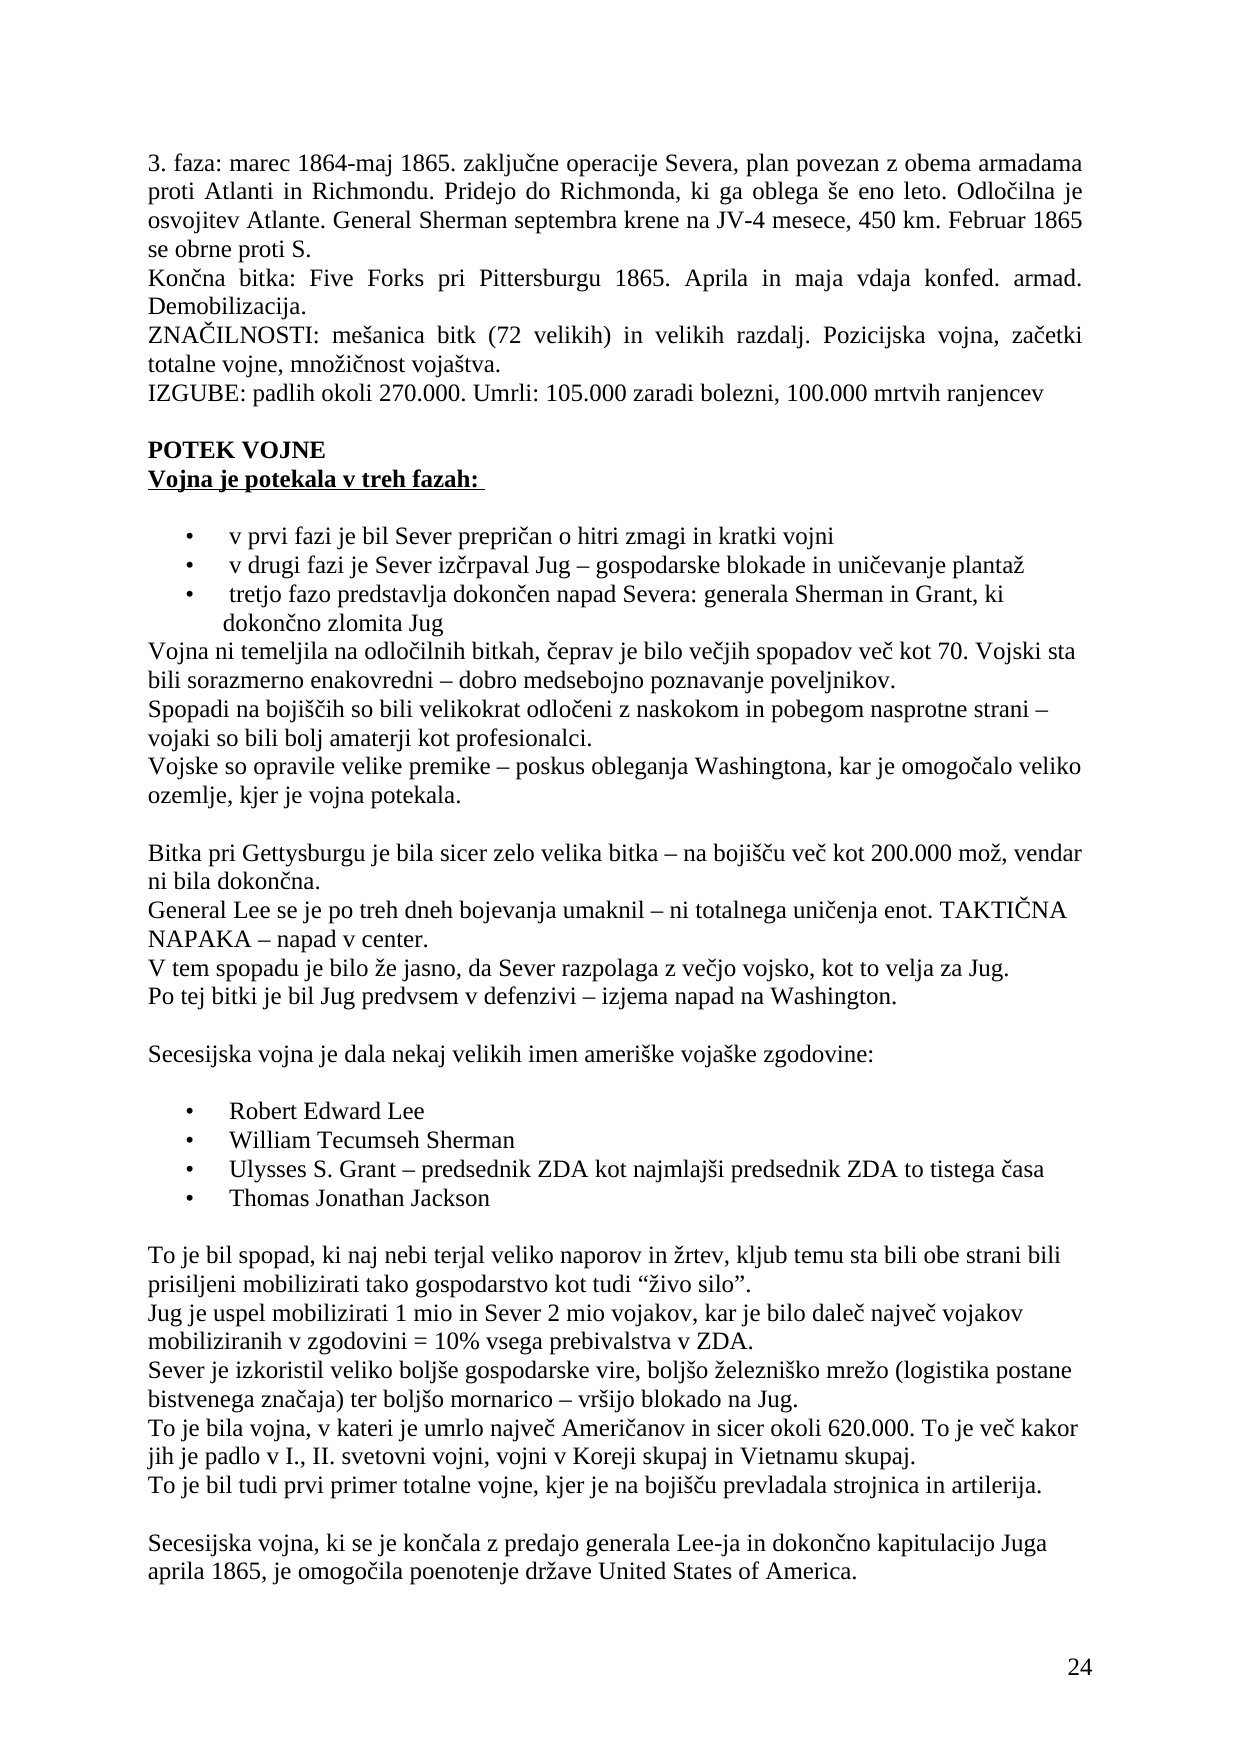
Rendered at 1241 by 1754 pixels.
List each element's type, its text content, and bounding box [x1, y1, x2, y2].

text 3. faza: marec 1864-maj 1865. zaključne operacije Severa, plan povezan z obema armadama proti Atlanti in Richmondu. Pridejo do Richmonda, ki ga oblega še eno leto. Odločilna je osvojitev Atlante. General Sherman septembra krene na JV-4 mesece, 450 km. Februar 1865 se obrne proti S. [148, 148, 1084, 263]
text Spopadi na bojiščih so bili velikokrat odločeni z naskokom in pobegom nasprotne strani – vojaki so bili bolj amaterji kot profesionalci. [148, 694, 1093, 751]
text Secesijska vojna, ki se je končala z predajo generala Lee-ja in dokončno kapitulacijo Juga aprila 1865, je omogočila poenotenje države United States of America. [148, 1528, 1093, 1585]
list tretjo fazo predstavlja dokončen napad Severa: generala Sherman in Grant, ki dokončno zlomita Jug [185, 579, 1093, 636]
text General Lee se je po treh dneh bojevanja umaknil – ni totalnega uničenja enot. TAKTIČNA NAPAKA – napad v center. [148, 895, 1093, 953]
list v prvi fazi je bil Sever prepričan o hitri zmagi in kratki vojni [185, 521, 1093, 550]
text Končna bitka: Five Forks pri Pittersburgu 1865. Aprila in maja vdaja konfed. armad. Demobilizacija. [148, 263, 1084, 320]
text Vojna je potekala v treh fazah: [148, 464, 1093, 493]
text To je bila vojna, v kateri je umrlo največ Američanov in sicer okoli 620.000. To je več kakor jih je padlo v I., II. svetovni vojni, vojni v Koreji skupaj in Vietnamu skupaj. [148, 1413, 1093, 1470]
list v drugi fazi je Sever izčrpaval Jug – gospodarske blokade in uničevanje plantaž [185, 550, 1093, 579]
text V tem spopadu je bilo že jasno, da Sever razpolaga z večjo vojsko, kot to velja za Jug. [148, 953, 1093, 981]
text ZNAČILNOSTI: mešanica bitk (72 velikih) in velikih razdalj. Pozicijska vojna, začetki totalne vojne, množičnost vojaštva. [148, 320, 1084, 378]
list Robert Edward Lee [185, 1096, 1093, 1125]
text IZGUBE: padlih okoli 270.000. Umrli: 105.000 zaradi bolezni, 100.000 mrtvih ranjencev [148, 378, 1084, 406]
text Vojna ni temeljila na odločilnih bitkah, čeprav je bilo večjih spopadov več kot 70. Vojski sta bili sorazmerno enakovredni – dobro medsebojno poznavanje poveljnikov. [148, 636, 1093, 694]
text Secesijska vojna je dala nekaj velikih imen ameriške vojaške zgodovine: [148, 1039, 1093, 1068]
list Thomas Jonathan Jackson [185, 1183, 1093, 1211]
text Sever je izkoristil veliko boljše gospodarske vire, boljšo železniško mrežo (logistika postane bistvenega značaja) ter boljšo mornarico – vršijo blokado na Jug. [148, 1355, 1093, 1413]
text To je bil tudi prvi primer totalne vojne, kjer je na bojišču prevladala strojnica in artilerija. [148, 1470, 1093, 1499]
text To je bil spopad, ki naj nebi terjal veliko naporov in žrtev, kljub temu sta bili obe strani bili prisiljeni mobilizirati tako gospodarstvo kot tudi “živo silo”. [148, 1240, 1093, 1298]
list William Tecumseh Sherman [185, 1125, 1093, 1154]
list Ulysses S. Grant – predsednik ZDA kot najmlajši predsednik ZDA to tistega časa [185, 1154, 1093, 1183]
text Po tej bitki je bil Jug predvsem v defenzivi – izjema napad na Washington. [148, 981, 1093, 1010]
text POTEK VOJNE [148, 435, 1093, 464]
text Jug je uspel mobilizirati 1 mio in Sever 2 mio vojakov, kar je bilo daleč največ vojakov mobiliziranih v zgodovini = 10% vsega prebivalstva v ZDA. [148, 1298, 1093, 1355]
text Vojske so opravile velike premike – poskus obleganja Washingtona, kar je omogočalo veliko ozemlje, kjer je vojna potekala. [148, 751, 1093, 809]
text Bitka pri Gettysburgu je bila sicer zelo velika bitka – na bojišču več kot 200.000 mož, vendar ni bila dokončna. [148, 838, 1093, 895]
